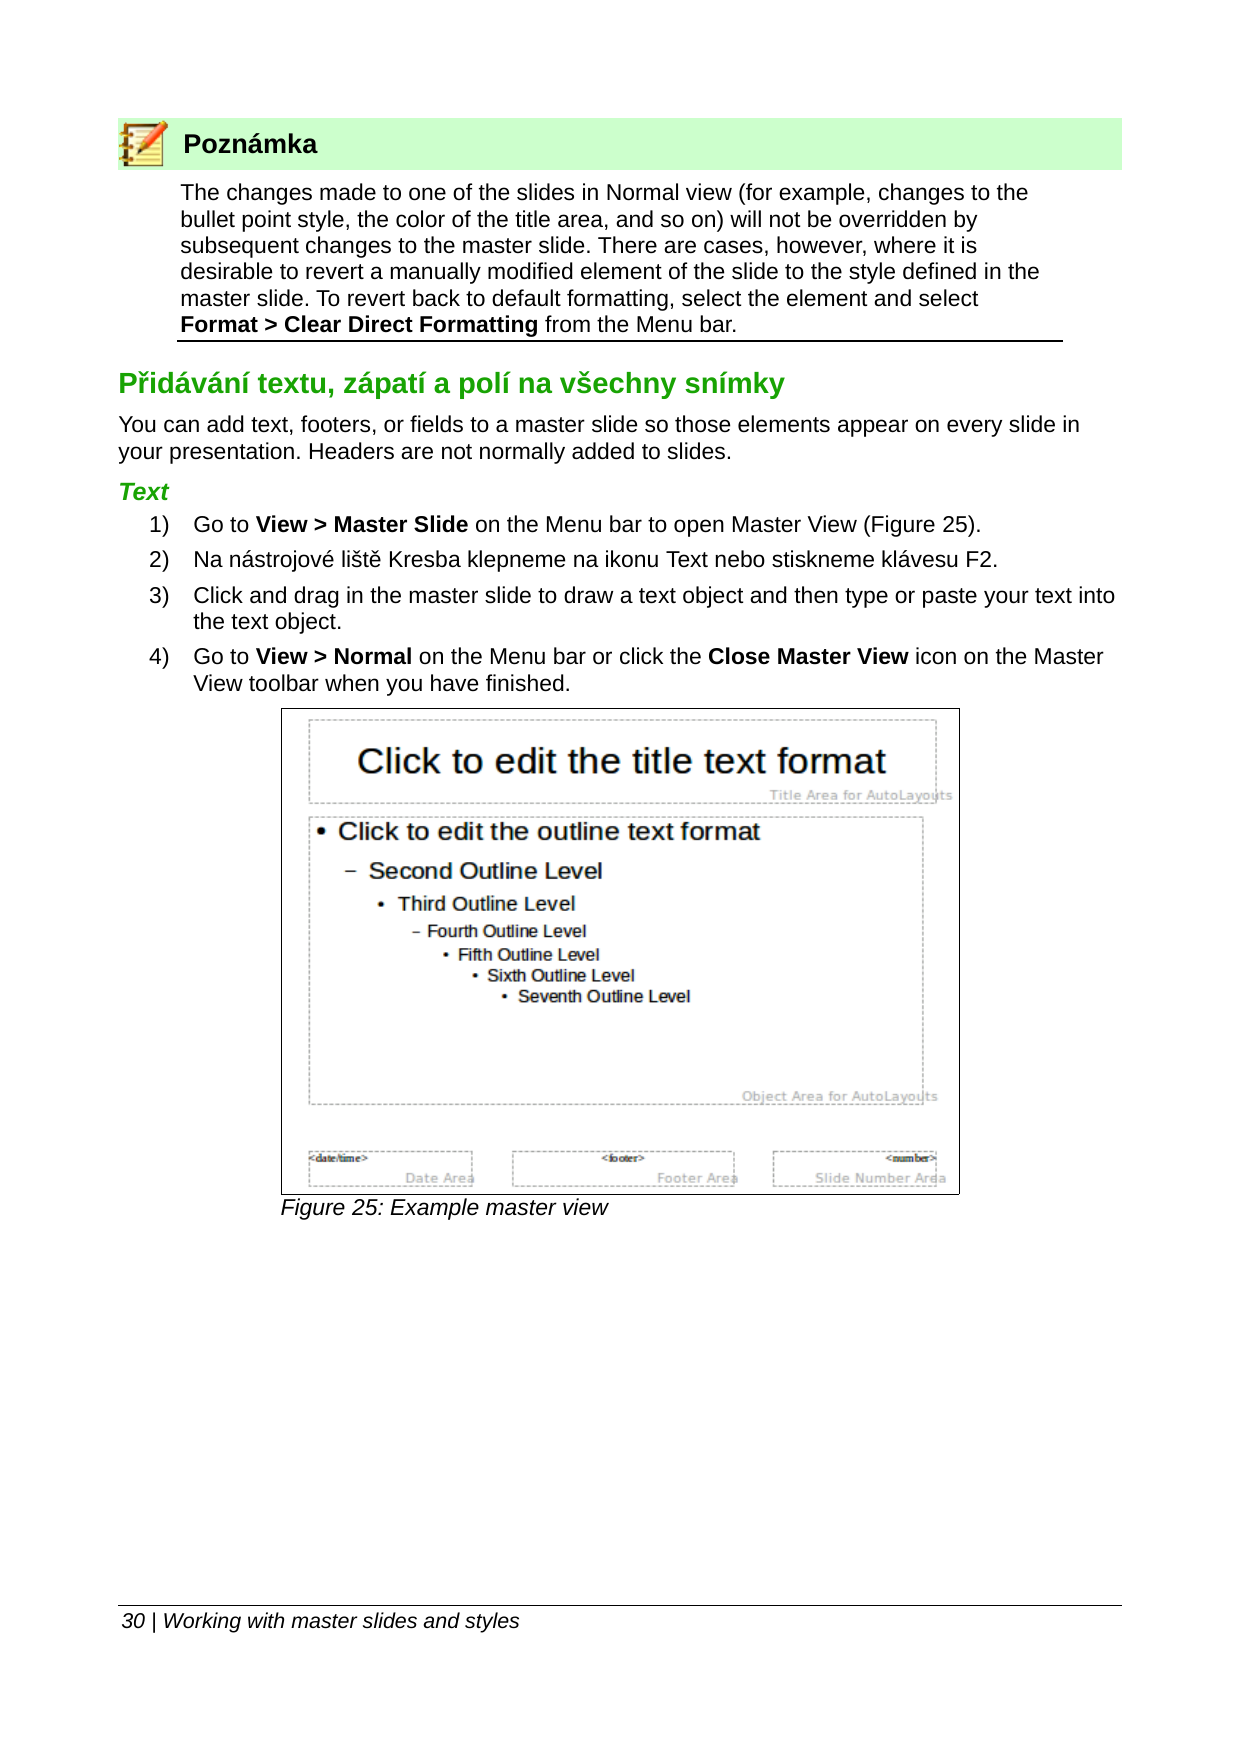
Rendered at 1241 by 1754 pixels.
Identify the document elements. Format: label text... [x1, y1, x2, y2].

list Na nástrojové liště Kresba klepneme na ikonu Text nebo stiskneme klávesu F2. [169, 546, 1122, 573]
subtitle Text [118, 477, 1122, 505]
list You can add text, footers, or fields to a master slide so those elements appear on every slide in your presentation. Headers are not normally added to slides. [118, 411, 1122, 464]
picture [119, 119, 170, 170]
list Go to View > Normal on the Menu bar or click the Close Master View icon on the Master View toolbar when you have finished. [169, 643, 1122, 696]
list Go to View > Master Slide on the Menu bar to open Master View (Figure 25). [169, 511, 1122, 538]
text The changes made to one of the slides in Normal view (for example, changes to the bullet point style, the color of the title area, and so on) will not be overridden by subsequent changes to the master slide. There are cases, however, where it is desirable to revert a manually modified element of the slide to the style defined in the master slide. To revert back to default formatting, select the element and select Format > Clear Direct Formatting from the Menu bar. [177, 176, 1063, 340]
text Figure 25: Example master view [280, 1194, 960, 1220]
subtitle Přidávání textu, zápatí a polí na všechny snímky [118, 366, 1122, 399]
list Click and drag in the master slide to draw a text object and then type or paste your text into the text object. [169, 582, 1122, 634]
picture [282, 709, 959, 1194]
subtitle Poznámka [118, 118, 1122, 170]
